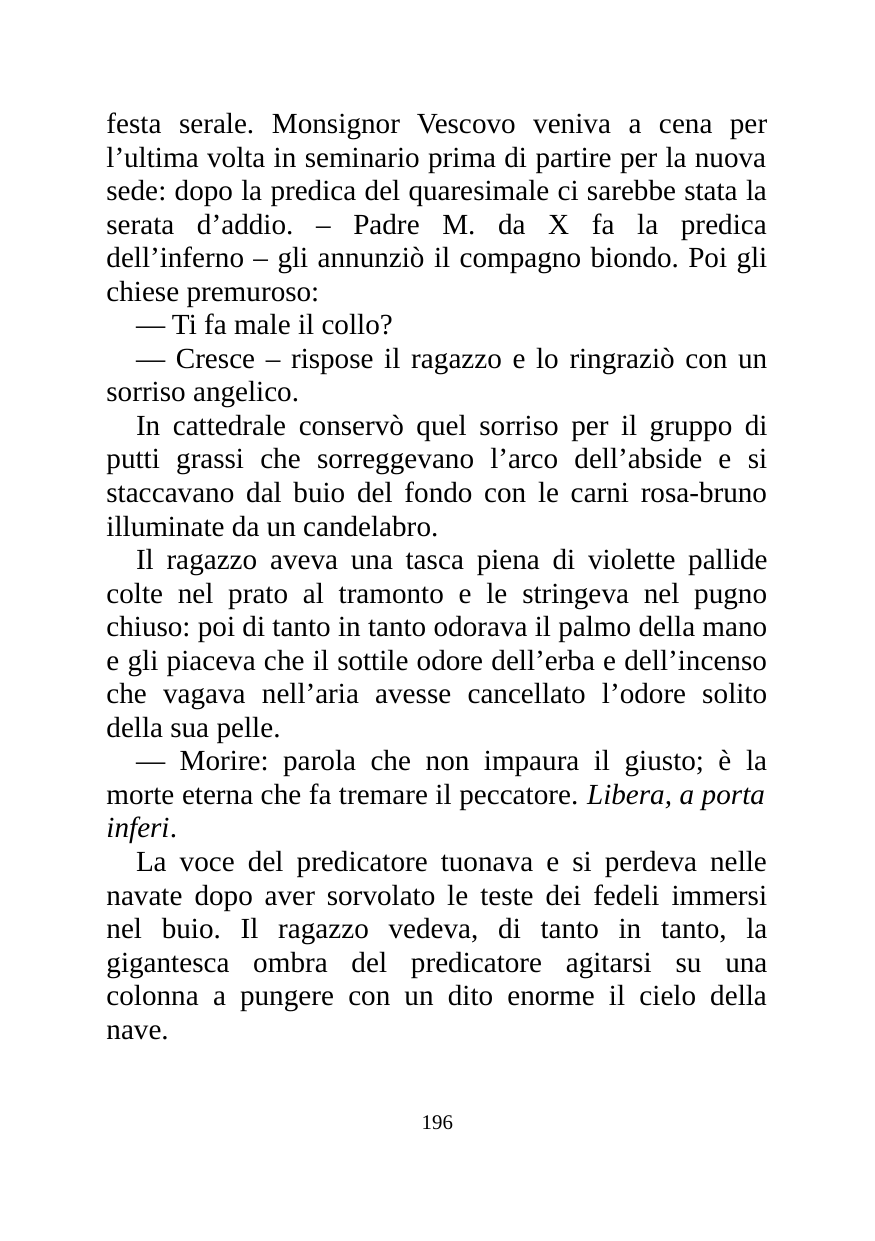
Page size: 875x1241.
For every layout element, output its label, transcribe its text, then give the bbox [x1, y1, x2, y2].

text La voce del predicatore tuonava e si perdeva nelle navate dopo aver sorvolato le teste dei fedeli immersi nel buio. Il ragazzo vedeva, di tanto in tanto, la gigantesca ombra del predicatore agitarsi su una colonna a pungere con un dito enorme il cielo della nave. [106, 844, 768, 1045]
text festa serale. Monsignor Vescovo veniva a cena per l’ultima volta in seminario prima di partire per la nuova sede: dopo la predica del quaresimale ci sarebbe stata la serata d’addio. – Padre M. da X fa la predica dell’inferno – gli annunziò il compagno biondo. Poi gli chiese premuroso: [106, 106, 768, 307]
text — Morire: parola che non impaura il giusto; è la morte eterna che fa tremare il peccatore. Libera, a porta inferi. [106, 743, 768, 844]
text — Ti fa male il collo? [106, 307, 768, 341]
text Il ragazzo aveva una tasca piena di violette pallide colte nel prato al tramonto e le stringeva nel pugno chiuso: poi di tanto in tanto odorava il palmo della mano e gli piaceva che il sottile odore dell’erba e dell’incenso che vagava nell’aria avesse cancellato l’odore solito della sua pelle. [106, 542, 768, 743]
text — Cresce – rispose il ragazzo e lo ringraziò con un sorriso angelico. [106, 341, 768, 408]
text In cattedrale conservò quel sorriso per il gruppo di putti grassi che sorreggevano l’arco dell’abside e si staccavano dal buio del fondo con le carni rosa-bruno illuminate da un candelabro. [106, 408, 768, 542]
